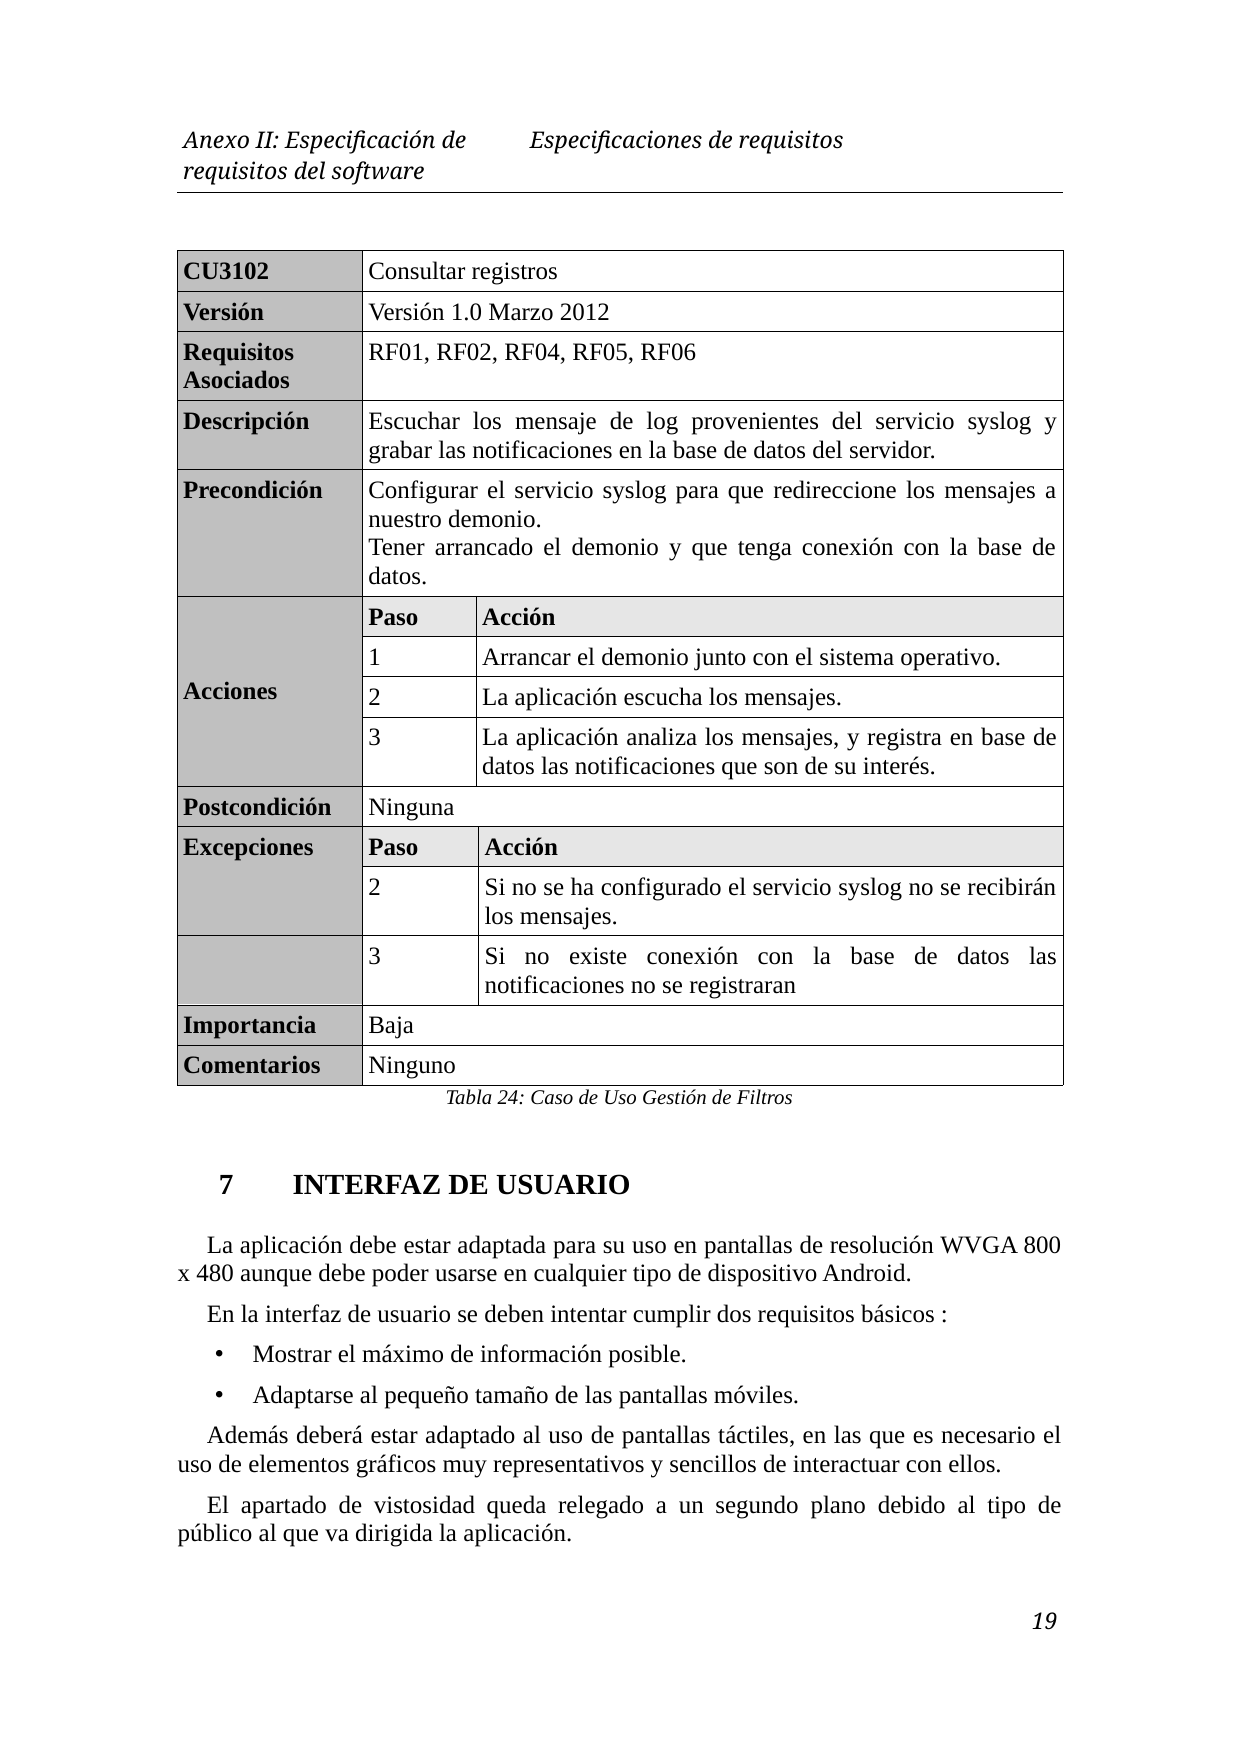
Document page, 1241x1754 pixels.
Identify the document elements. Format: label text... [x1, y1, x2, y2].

table_cell 3 [363, 718, 476, 786]
text En la interfaz de usuario se deben intentar cumplir dos requisitos básicos : [177, 1299, 1063, 1328]
table_cell Arrancar el demonio junto con el sistema operativo. [477, 637, 1063, 676]
subtitle Interfaz de usuario [218, 1167, 1063, 1201]
table_cell 1 [363, 637, 476, 676]
table_cell Acción [477, 597, 1063, 636]
table_cell [178, 936, 362, 1004]
table_cell Baja [363, 1006, 1063, 1045]
text Además deberá estar adaptado al uso de pantallas táctiles, en las que es necesario el uso de elementos gráficos muy representativos y sencillos de interactuar con ellos. [177, 1421, 1063, 1478]
text El apartado de vistosidad queda relegado a un segundo plano debido al tipo de público al que va dirigida la aplicación. [177, 1490, 1063, 1547]
table_cell Paso [363, 597, 476, 636]
table_cell Si no existe conexión con la base de datos las notificaciones no se registraran [479, 936, 1063, 1004]
table_cell Si no se ha configurado el servicio syslog no se recibirán los mensajes. [479, 867, 1063, 935]
table_cell Importancia [178, 1006, 362, 1045]
table_cell Versión [178, 292, 362, 331]
list Adaptarse al pequeño tamaño de las pantallas móviles. [215, 1380, 1063, 1409]
table_cell 2 [363, 867, 478, 935]
table_cell Descripción [178, 401, 362, 469]
table_cell Excepciones [178, 827, 362, 935]
text La aplicación debe estar adaptada para su uso en pantallas de resolución WVGA 800 x 480 aunque debe poder usarse en cualquier tipo de dispositivo Android. [177, 1230, 1063, 1287]
table_cell Escuchar los mensaje de log provenientes del servicio syslog y grabar las notificaciones en la base de datos del servidor. [363, 401, 1063, 469]
table_cell La aplicación analiza los mensajes, y registra en base de datos las notificaciones que son de su interés. [477, 718, 1063, 786]
table_cell Configurar el servicio syslog para que redireccione los mensajes a nuestro demonio. Tener arrancado el demonio y que tenga conexión con la base de datos. [363, 470, 1063, 596]
table_cell Postcondición [178, 787, 362, 826]
table_cell Acción [479, 827, 1063, 866]
table_cell 3 [363, 936, 478, 1004]
table_cell Versión 1.0 Marzo 2012 [363, 292, 1063, 331]
table_cell 2 [363, 677, 476, 717]
text Tabla 24: Caso de Uso Gestión de Filtros [177, 1086, 1063, 1109]
table_cell Ninguno [363, 1046, 1063, 1085]
table_cell RF01, RF02, RF04, RF05, RF06 [363, 332, 1063, 400]
table_cell Comentarios [178, 1046, 362, 1085]
table_cell Paso [363, 827, 478, 866]
table_cell Ninguna [363, 787, 1063, 826]
table_cell Precondición [178, 470, 362, 596]
list Mostrar el máximo de información posible. [215, 1339, 1063, 1368]
table_cell La aplicación escucha los mensajes. [477, 677, 1063, 717]
table_header CU3102 [178, 251, 362, 291]
table_cell Requisitos Asociados [178, 332, 362, 400]
table_cell Acciones [178, 597, 362, 786]
table_header Consultar registros [363, 251, 1063, 291]
